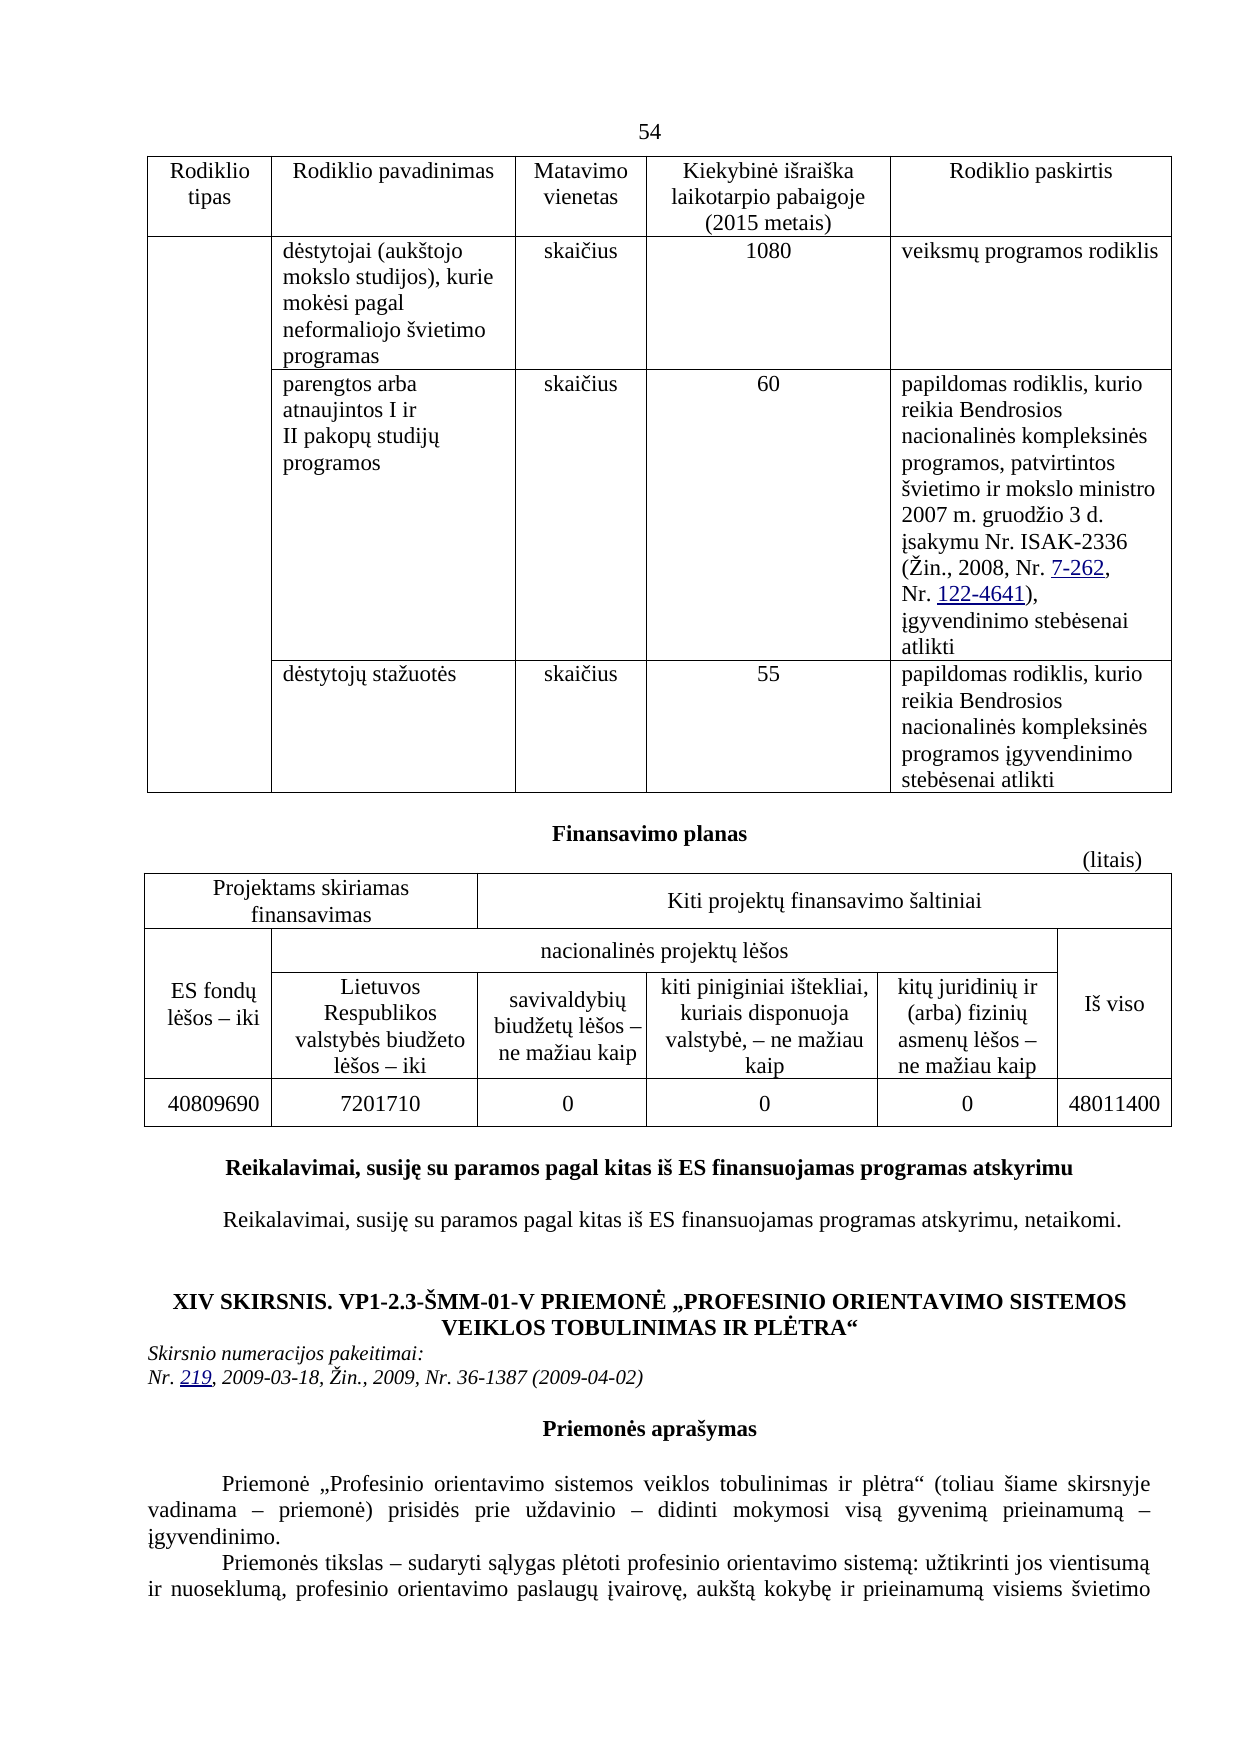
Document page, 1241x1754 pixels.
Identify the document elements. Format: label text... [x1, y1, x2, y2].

text Reikalavimai, susiję su paramos pagal kitas iš ES finansuojamas programas atskyrimu [148, 1154, 1152, 1180]
table_header Rodiklio pavadinimas [272, 157, 515, 236]
table_cell skaičius [516, 237, 646, 368]
table_cell 1080 [647, 237, 890, 368]
table_cell 0 [478, 1079, 646, 1126]
text Skirsnio numeracijos pakeitimai: [148, 1341, 1152, 1364]
table_header Kiekybinė išraiška laikotarpio pabaigoje (2015 metais) [647, 157, 890, 236]
text Priemonės tikslas – sudaryti sąlygas plėtoti profesinio orientavimo sistemą: užtikrinti jos vientisumą ir nuoseklumą, profesinio orientavimo paslaugų įvairovę, aukštą kokybę ir prieinamumą visiems švietimo [148, 1549, 1152, 1602]
table_cell ES fondų lėšos – iki [145, 929, 271, 1078]
table_cell 48011400 [1058, 1079, 1171, 1126]
text (litais) [148, 846, 1142, 872]
table_cell dėstytojai (aukštojo mokslo studijos), kurie mokėsi pagal neformaliojo švietimo programas [272, 237, 515, 368]
text Priemonė „Profesinio orientavimo sistemos veiklos tobulinimas ir plėtra“ (toliau šiame skirsnyje vadinama – priemonė) prisidės prie uždavinio – didinti mokymosi visą gyvenimą prieinamumą – įgyvendinimo. [148, 1470, 1152, 1549]
table_cell [148, 237, 271, 792]
table_cell 7201710 [272, 1079, 477, 1126]
table_header Rodiklio tipas [148, 157, 271, 236]
table_cell kiti piniginiai ištekliai, kuriais disponuoja valstybė, – ne mažiau kaip [647, 973, 877, 1078]
text Priemonės aprašymas [148, 1415, 1152, 1441]
table_cell 0 [647, 1079, 877, 1126]
table_cell kitų juridinių ir (arba) fizinių asmenų lėšos – ne mažiau kaip [878, 973, 1057, 1078]
subtitle XIV SKIRSNIS. VP1-2.3-ŠMM-01-V PRIEMONĖ „PROFESINIO ORIENTAVIMO SISTEMOS VEIKLOS TOBULINIMAS IR PLĖTRA“ [148, 1288, 1152, 1341]
table_cell Lietuvos Respublikos valstybės biudžeto lėšos – iki [272, 973, 477, 1078]
table_cell 40809690 [145, 1079, 271, 1126]
table_cell nacionalinės projektų lėšos [272, 929, 1057, 972]
text Finansavimo planas [148, 820, 1152, 846]
table_cell 0 [878, 1079, 1057, 1126]
table_header Rodiklio paskirtis [891, 157, 1171, 236]
table_cell papildomas rodiklis, kurio reikia Bendrosios nacionalinės kompleksinės programos įgyvendinimo stebėsenai atlikti [891, 661, 1171, 792]
text Reikalavimai, susiję su paramos pagal kitas iš ES finansuojamas programas atskyrimu, netaikomi. [148, 1206, 1152, 1233]
table_cell parengtos arba atnaujintos I ir II pakopų studijų programos [272, 370, 515, 659]
table_cell 55 [647, 661, 890, 792]
table_cell dėstytojų stažuotės [272, 661, 515, 792]
table_cell skaičius [516, 370, 646, 659]
text Nr. 219, 2009-03-18, Žin., 2009, Nr. 36-1387 (2009-04-02) [148, 1364, 1152, 1389]
table_cell skaičius [516, 661, 646, 792]
table_cell Iš viso [1058, 929, 1171, 1078]
table_cell 60 [647, 370, 890, 659]
table_cell savivaldybių biudžetų lėšos – ne mažiau kaip [478, 973, 646, 1078]
table_header Matavimo vienetas [516, 157, 646, 236]
table_cell papildomas rodiklis, kurio reikia Bendrosios nacionalinės kompleksinės programos, patvirtintos švietimo ir mokslo ministro 2007 m. gruodžio 3 d. įsakymu Nr. ISAK-2336 (Žin., 2008, Nr. 7-262, Nr. 122-4641), įgyvendinimo stebėsenai atlikti [891, 370, 1171, 659]
table_header Kiti projektų finansavimo šaltiniai [478, 874, 1171, 928]
table_header Projektams skiriamas finansavimas [145, 874, 477, 928]
table_cell veiksmų programos rodiklis [891, 237, 1171, 368]
